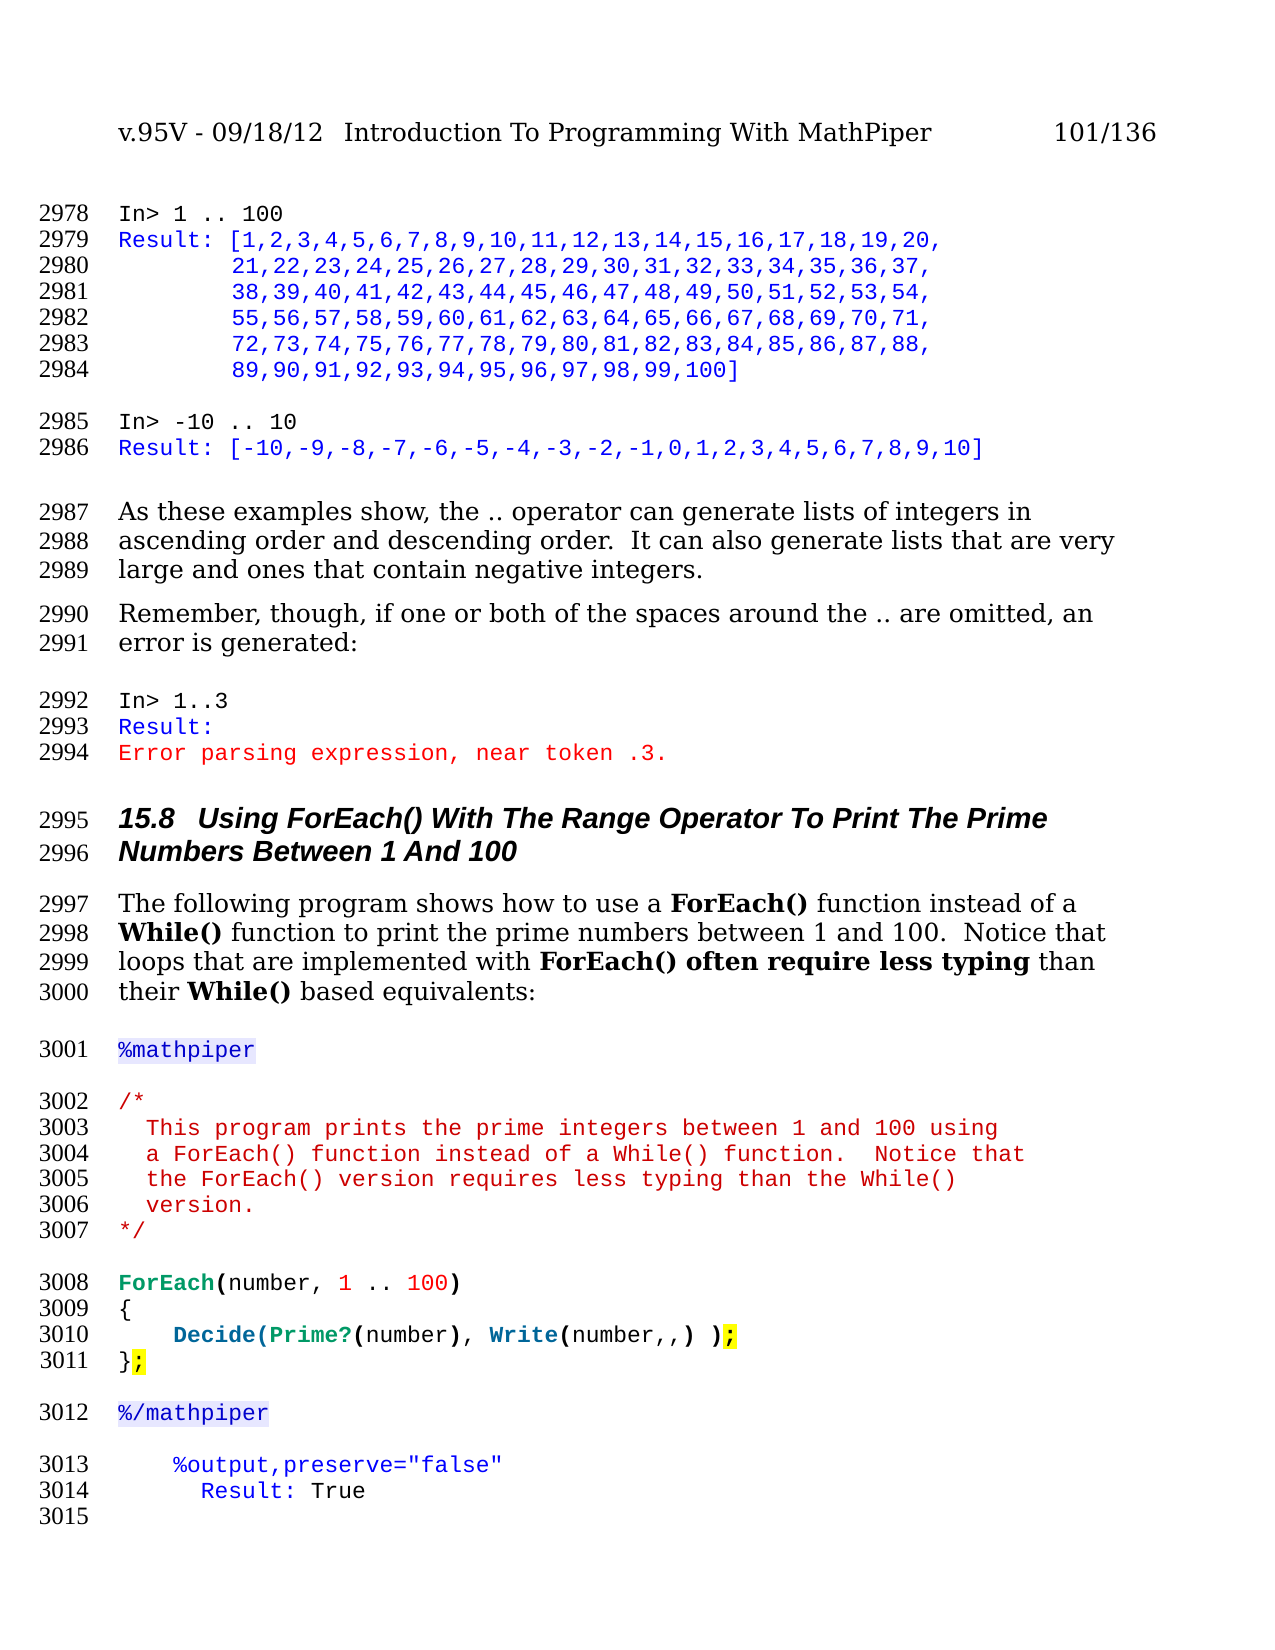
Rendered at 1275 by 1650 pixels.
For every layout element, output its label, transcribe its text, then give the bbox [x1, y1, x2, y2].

text a ForEach() function instead of a While() function. Notice that [118, 1142, 1157, 1168]
text As these examples show, the .. operator can generate lists of integers in ascending order and descending order. It can also generate lists that are very large and ones that contain negative integers. [118, 497, 1157, 584]
text */ [118, 1220, 1157, 1246]
text Result: [118, 716, 1157, 742]
text %/mathpiper [118, 1401, 1157, 1427]
text the ForEach() version requires less typing than the While() [118, 1168, 1157, 1194]
text Result: [1,2,3,4,5,6,7,8,9,10,11,12,13,14,15,16,17,18,19,20, [118, 229, 1157, 254]
text In> 1 .. 100 [118, 203, 1157, 229]
text version. [118, 1194, 1157, 1220]
text 89,90,91,92,93,94,95,96,97,98,99,100] [231, 358, 1157, 384]
text { [118, 1297, 1157, 1323]
subtitle Using ForEach() With The Range Operator To Print The Prime Numbers Between 1 And 100 [118, 801, 1157, 868]
text Error parsing expression, near token .3. [118, 742, 1157, 768]
text The following program shows how to use a ForEach() function instead of a While() function to print the prime numbers between 1 and 100. Notice that loops that are implemented with ForEach() often require less typing than their While() based equivalents: [118, 889, 1157, 1006]
text Decide(Prime?(number), Write(number,,) ); [118, 1323, 1157, 1349]
text Result: True [118, 1479, 1157, 1505]
text Remember, though, if one or both of the spaces around the .. are omitted, an error is generated: [118, 599, 1157, 658]
text /* [118, 1090, 1157, 1116]
text 72,73,74,75,76,77,78,79,80,81,82,83,84,85,86,87,88, [231, 332, 1157, 358]
text In> 1..3 [118, 690, 1157, 716]
text 21,22,23,24,25,26,27,28,29,30,31,32,33,34,35,36,37, [231, 254, 1157, 281]
text This program prints the prime integers between 1 and 100 using [118, 1116, 1157, 1142]
text %output,preserve="false" [118, 1453, 1157, 1479]
text In> -10 .. 10 [118, 410, 1157, 436]
text 55,56,57,58,59,60,61,62,63,64,65,66,67,68,69,70,71, [231, 306, 1157, 332]
text 38,39,40,41,42,43,44,45,46,47,48,49,50,51,52,53,54, [231, 281, 1157, 306]
text }; [118, 1349, 1157, 1375]
text %mathpiper [118, 1038, 1157, 1064]
text ForEach(number, 1 .. 100) [118, 1272, 1157, 1297]
text Result: [-10,-9,-8,-7,-6,-5,-4,-3,-2,-1,0,1,2,3,4,5,6,7,8,9,10] [118, 436, 1157, 462]
